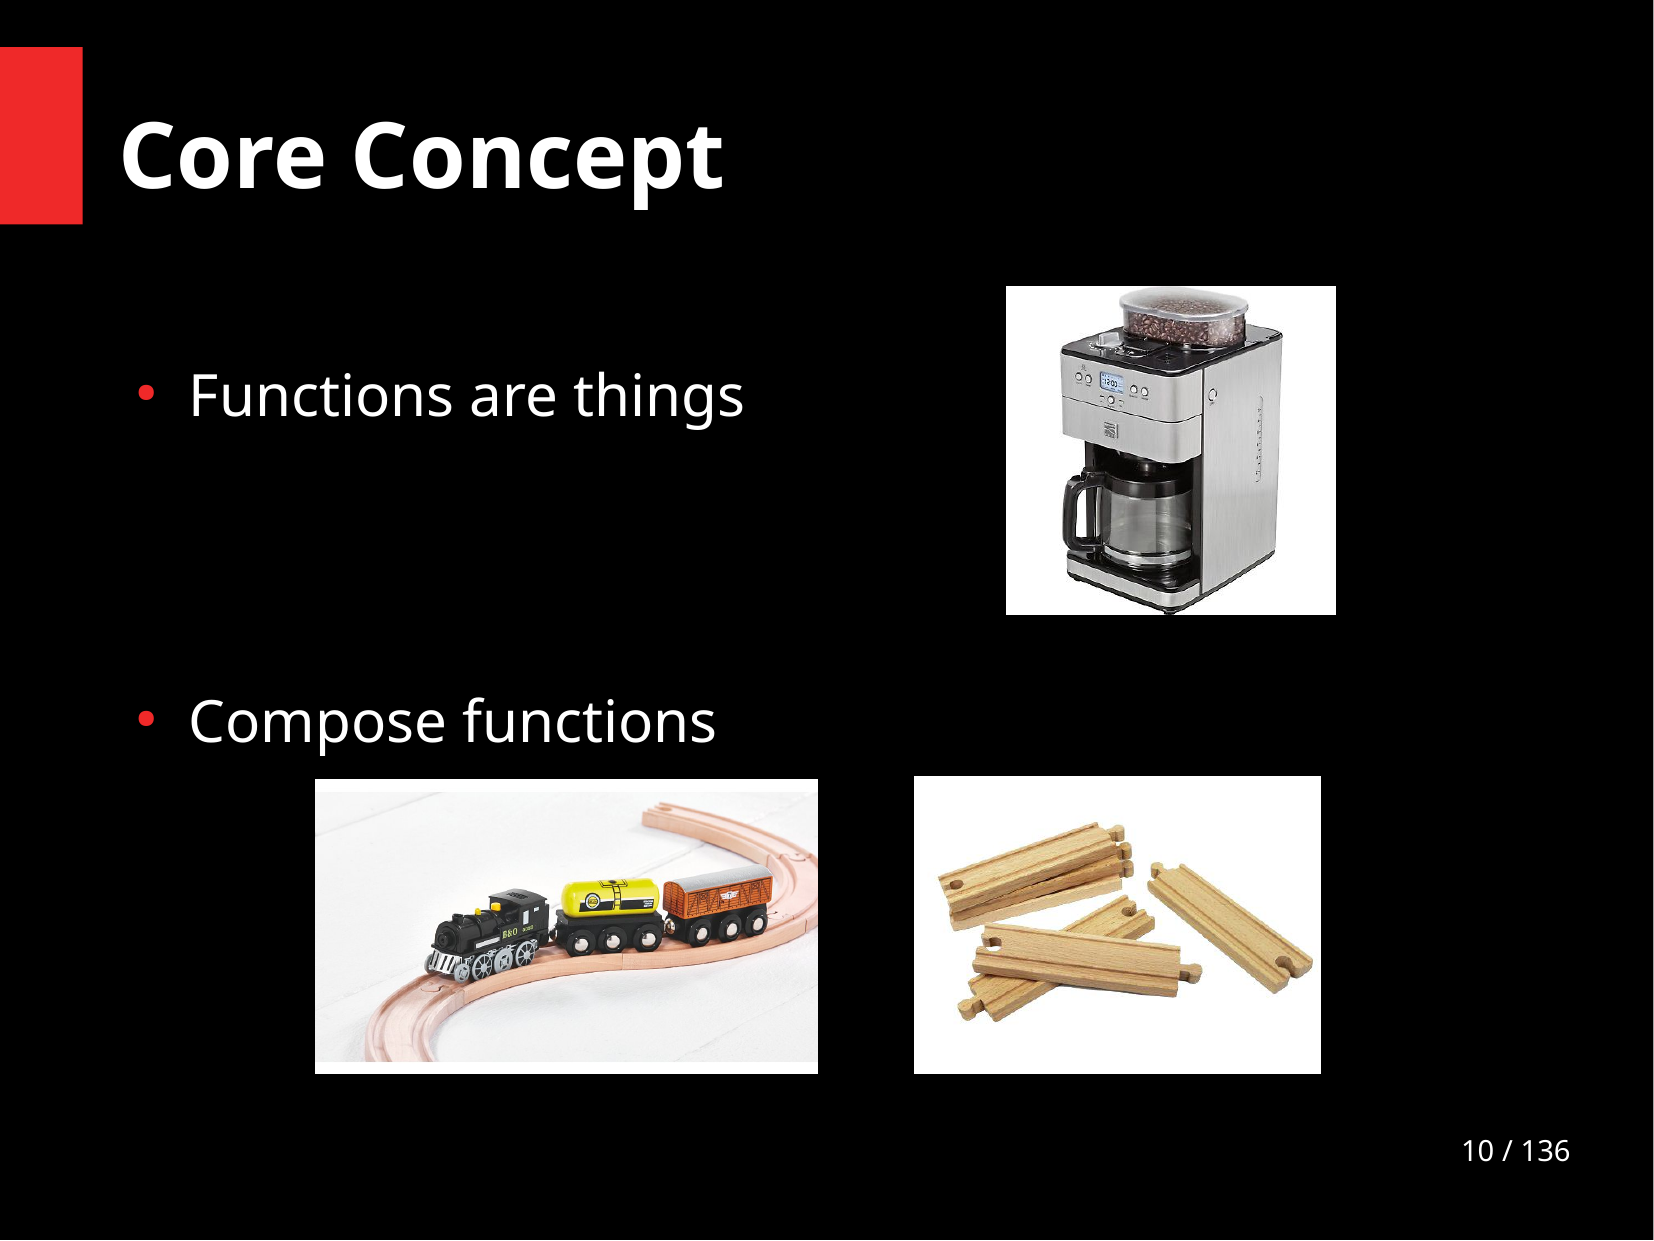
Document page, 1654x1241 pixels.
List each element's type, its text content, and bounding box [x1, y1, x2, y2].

picture [1006, 286, 1336, 616]
title Core Concept [118, 49, 1571, 257]
picture [315, 779, 818, 1074]
picture [914, 776, 1321, 1074]
list Functions are things Compose functions [118, 354, 1536, 1074]
